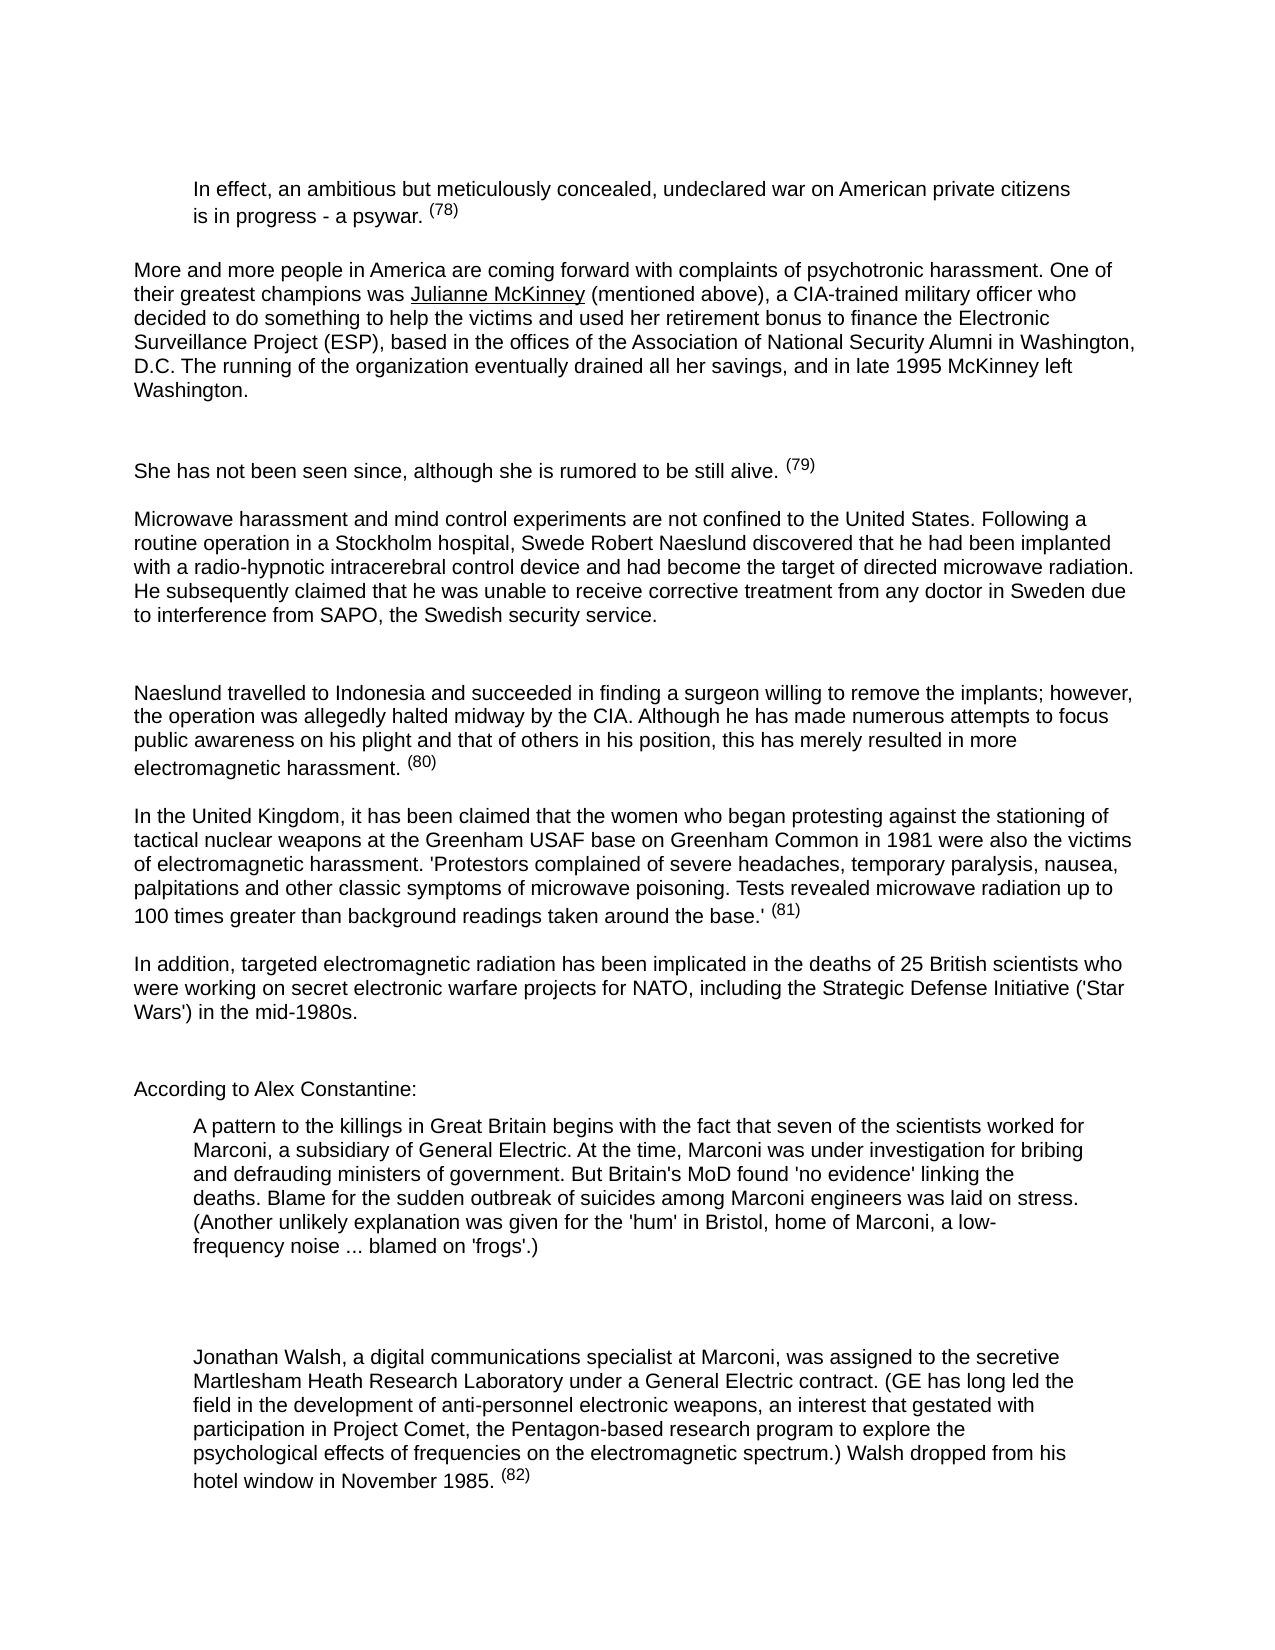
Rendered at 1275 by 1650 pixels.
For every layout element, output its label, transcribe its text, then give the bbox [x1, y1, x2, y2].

text A pattern to the killings in Great Britain begins with the fact that seven of the scientists worked for Marconi, a subsidiary of General Electric. At the time, Marconi was under investigation for bribing and defrauding ministers of government. But Britain's MoD found 'no evidence' linking the deaths. Blame for the sudden outbreak of suicides among Marconi engineers was laid on stress. (Another unlikely explanation was given for the 'hum' in Bristol, home of Marconi, a low-frequency noise ... blamed on 'frogs'.) [193, 1114, 1088, 1257]
text Jonathan Walsh, a digital communications specialist at Marconi, was assigned to the secretive Martlesham Heath Research Laboratory under a General Electric contract. (GE has long led the field in the development of anti-personnel electronic weapons, an interest that gestated with participation in Project Comet, the Pentagon-based research program to explore the psychological effects of frequencies on the electromagnetic spectrum.) Walsh dropped from his hotel window in November 1985. (82) [193, 1345, 1088, 1493]
text According to Alex Constantine: [134, 1077, 1147, 1101]
text She has not been seen since, although she is rumored to be still alive. (79) Microwave harassment and mind control experiments are not confined to the United States. Following a routine operation in a Stockholm hospital, Swede Robert Naeslund discovered that he had been implanted with a radio-hypnotic intracerebral control device and had become the target of directed microwave radiation. He subsequently claimed that he was unable to receive corrective treatment from any doctor in Sweden due to interference from SAPO, the Swedish security service. [134, 455, 1147, 627]
text More and more people in America are coming forward with complaints of psychotronic harassment. One of their greatest champions was Julianne McKinney (mentioned above), a CIA-trained military officer who decided to do something to help the victims and used her retirement bonus to finance the Electronic Surveillance Project (ESP), based in the offices of the Association of National Security Alumni in Washington, D.C. The running of the organization eventually drained all her savings, and in late 1995 McKinney left Washington. [134, 258, 1147, 401]
text In effect, an ambitious but meticulously concealed, undeclared war on American private citizens is in progress - a psywar. (78) [193, 176, 1088, 228]
text Naeslund travelled to Indonesia and succeeded in finding a surgeon willing to remove the implants; however, the operation was allegedly halted midway by the CIA. Although he has made numerous attempts to focus public awareness on his plight and that of others in his position, this has merely resulted in more electromagnetic harassment. (80) In the United Kingdom, it has been claimed that the women who began protesting against the stationing of tactical nuclear weapons at the Greenham USAF base on Greenham Common in 1981 were also the victims of electromagnetic harassment. 'Protestors complained of severe headaches, temporary paralysis, nausea, palpitations and other classic symptoms of microwave poisoning. Tests revealed microwave radiation up to 100 times greater than background readings taken around the base.' (81) In addition, targeted electromagnetic radiation has been implicated in the deaths of 25 British scientists who were working on secret electronic warfare projects for NATO, including the Strategic Defense Initiative ('Star Wars') in the mid-1980s. [134, 680, 1147, 1023]
